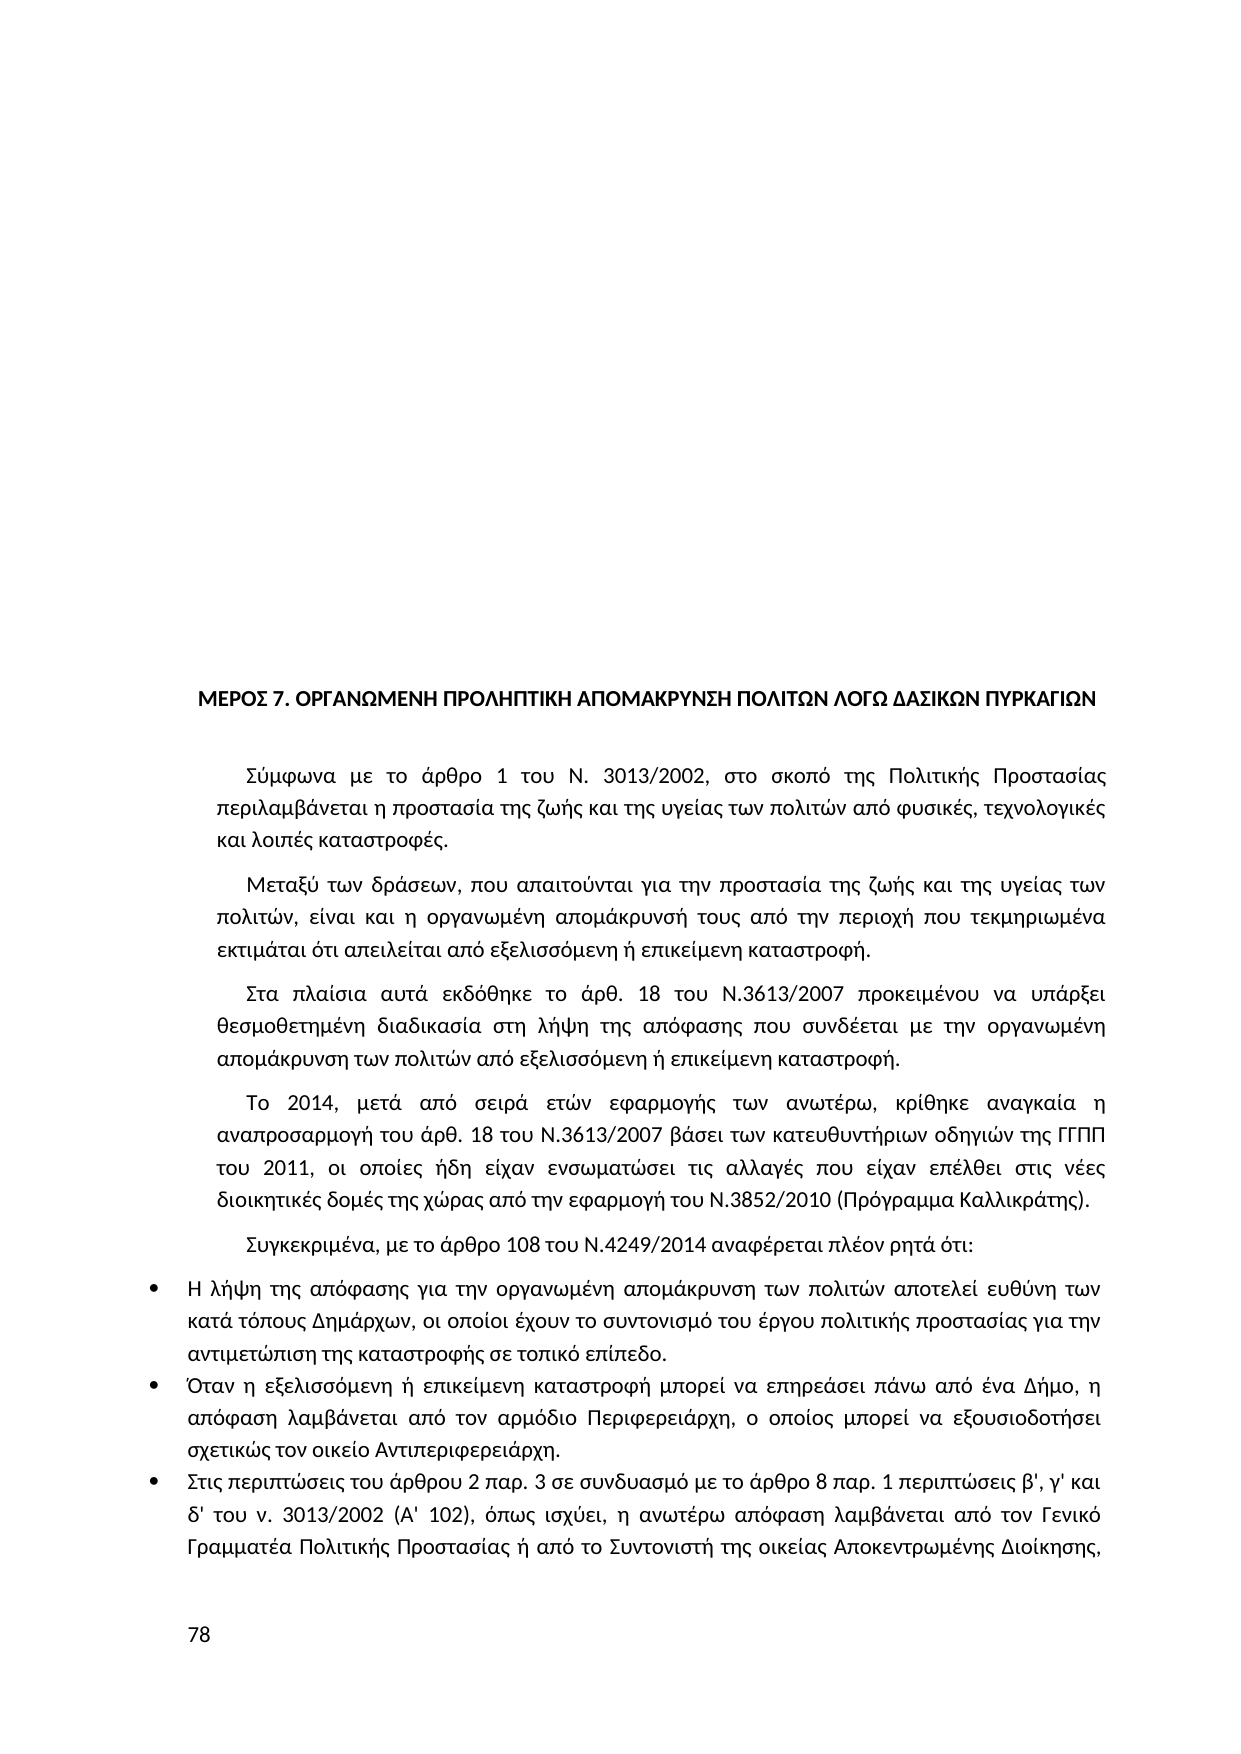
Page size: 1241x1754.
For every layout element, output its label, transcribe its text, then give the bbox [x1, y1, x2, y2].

text Σύμφωνα με το άρθρο 1 του Ν. 3013/2002, στο σκοπό της Πολιτικής Προστασίας περιλαμβάνεται η προστασία της ζωής και της υγείας των πολιτών από φυσικές, τεχνολογικές και λοιπές καταστροφές. [217, 761, 1107, 854]
list Η λήψη της απόφασης για την οργανωμένη απομάκρυνση των πολιτών αποτελεί ευθύνη των κατά τόπους Δημάρχων, οι οποίοι έχουν το συντονισμό του έργου πολιτικής προστασίας για την αντιμετώπιση της καταστροφής σε τοπικό επίπεδο. [150, 1274, 1103, 1367]
text Το 2014, μετά από σειρά ετών εφαρμογής των ανωτέρω, κρίθηκε αναγκαία η αναπροσαρμογή του άρθ. 18 του Ν.3613/2007 βάσει των κατευθυντήριων οδηγιών της ΓΓΠΠ του 2011, οι οποίες ήδη είχαν ενσωματώσει τις αλλαγές που είχαν επέλθει στις νέες διοικητικές δομές της χώρας από την εφαρμογή του Ν.3852/2010 (Πρόγραμμα Καλλικράτης). [217, 1088, 1107, 1213]
subtitle ΜΕΡΟΣ 7. ΟΡΓΑΝΩΜΕΝΗ ΠΡΟΛΗΠΤΙΚΗ ΑΠΟΜΑΚΡΥΝΣΗ ΠΟΛΙΤΩΝ ΛΟΓΩ ΔΑΣΙΚΩΝ ΠΥΡΚΑΓΙΩΝ [187, 684, 1107, 712]
list Στις περιπτώσεις του άρθρου 2 παρ. 3 σε συνδυασμό με το άρθρο 8 παρ. 1 περιπτώσεις β', γ' και δ' του ν. 3013/2002 (Α' 102), όπως ισχύει, η ανωτέρω απόφαση λαμβάνεται από τον Γενικό Γραμματέα Πολιτικής Προστασίας ή από το Συντονιστή της οικείας Αποκεντρωμένης Διοίκησης, [150, 1467, 1103, 1560]
text Συγκεκριμένα, με το άρθρο 108 του Ν.4249/2014 αναφέρεται πλέον ρητά ότι: [217, 1230, 1107, 1258]
text Στα πλαίσια αυτά εκδόθηκε το άρθ. 18 του Ν.3613/2007 προκειμένου να υπάρξει θεσμοθετημένη διαδικασία στη λήψη της απόφασης που συνδέεται με την οργανωμένη απομάκρυνση των πολιτών από εξελισσόμενη ή επικείμενη καταστροφή. [217, 979, 1107, 1072]
list Όταν η εξελισσόμενη ή επικείμενη καταστροφή μπορεί να επηρεάσει πάνω από ένα Δήμο, η απόφαση λαμβάνεται από τον αρμόδιο Περιφερειάρχη, ο οποίος μπορεί να εξουσιοδοτήσει σχετικώς τον οικείο Αντιπεριφερειάρχη. [150, 1371, 1103, 1463]
text Μεταξύ των δράσεων, που απαιτούνται για την προστασία της ζωής και της υγείας των πολιτών, είναι και η οργανωμένη απομάκρυνσή τους από την περιοχή που τεκμηριωμένα εκτιμάται ότι απειλείται από εξελισσόμενη ή επικείμενη καταστροφή. [217, 870, 1107, 963]
